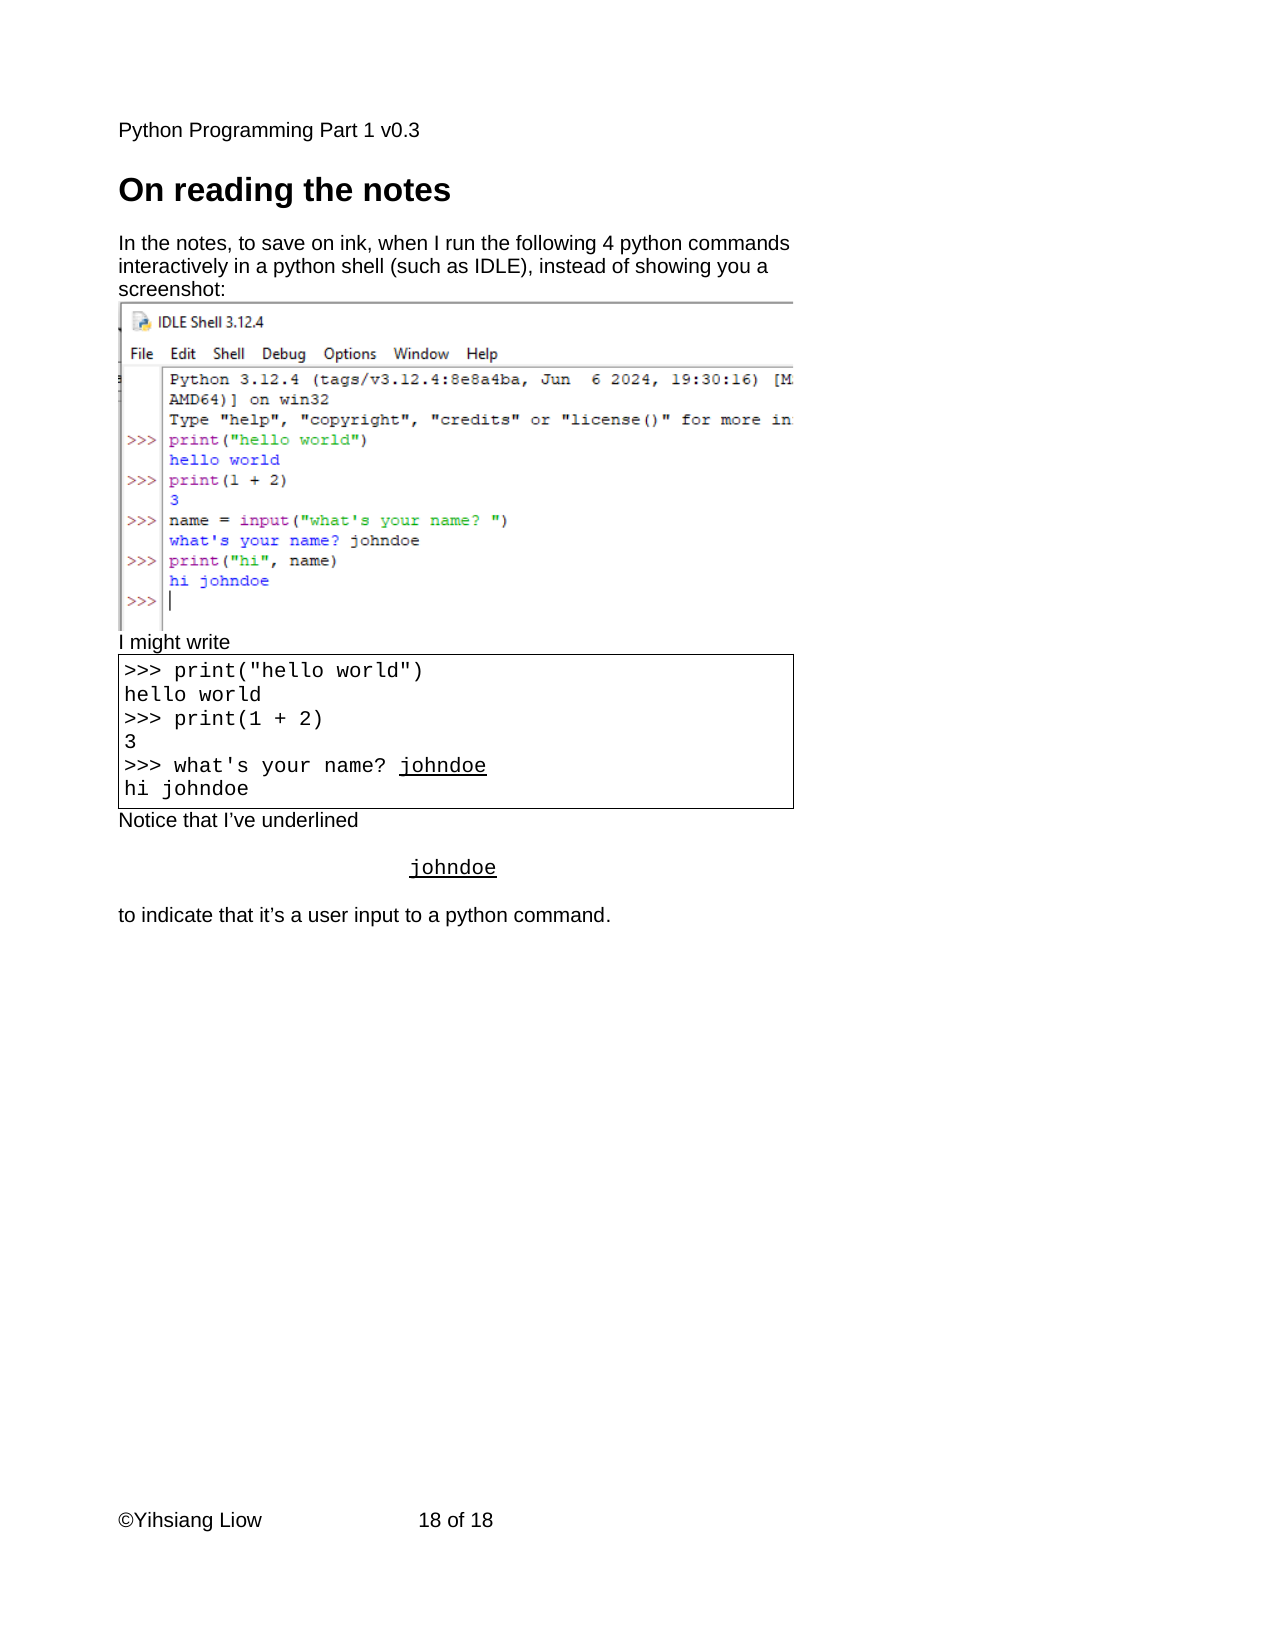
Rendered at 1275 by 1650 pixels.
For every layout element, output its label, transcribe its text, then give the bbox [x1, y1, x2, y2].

table_header >>> print("hello world") hello world >>> print(1 + 2) 3 >>> what's your name? johndoe hi johndoe [119, 655, 793, 808]
text johndoe [118, 855, 793, 880]
picture [118, 301, 794, 631]
text In the notes, to save on ink, when I run the following 4 python commands interactively in a python shell (such as IDLE), instead of showing you a screenshot: [118, 231, 793, 301]
text On reading the notes [118, 171, 793, 208]
text I might write [118, 631, 793, 653]
text to indicate that it’s a user input to a python command­. [118, 903, 793, 927]
text Notice that I’ve underlined [118, 809, 793, 832]
